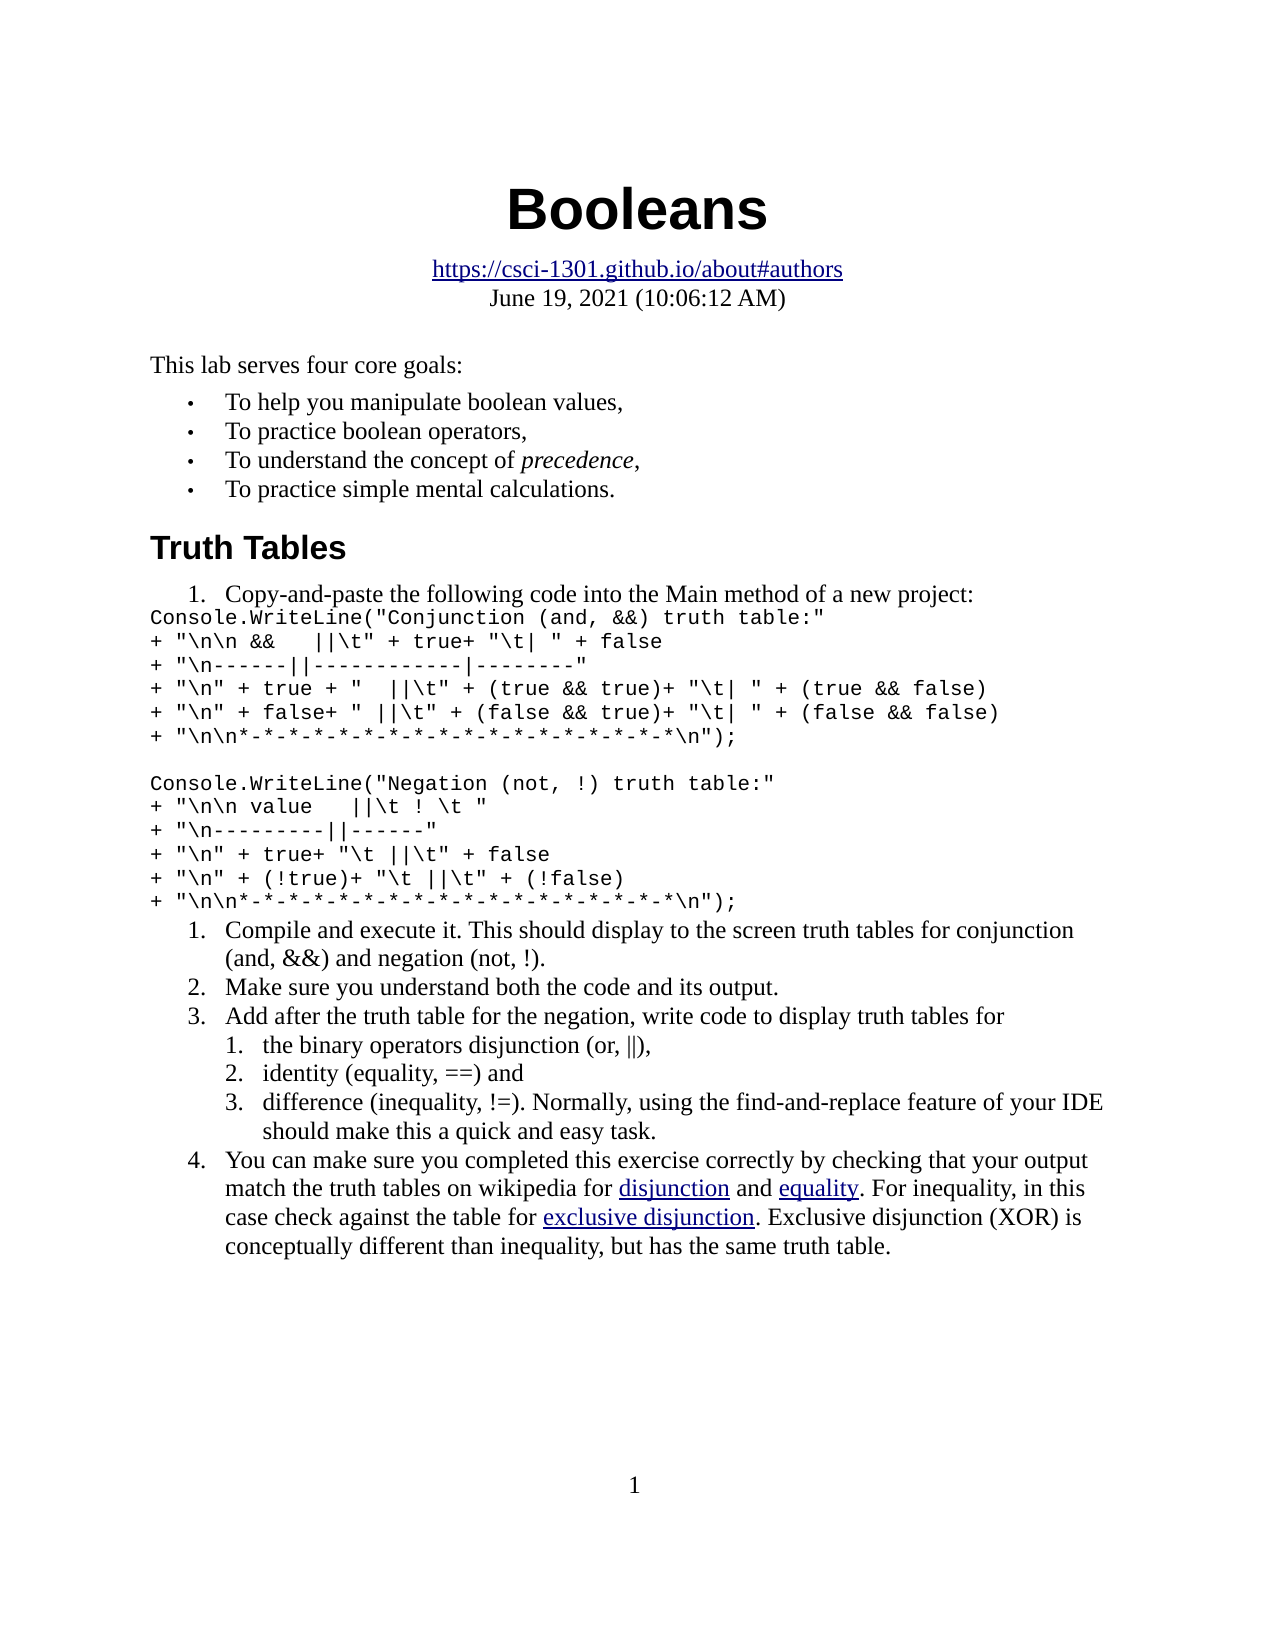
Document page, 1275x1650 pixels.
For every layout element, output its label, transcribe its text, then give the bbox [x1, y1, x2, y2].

text + "\n" + false+ " ||\t" + (false && true)+ "\t| " + (false && false) [150, 702, 1125, 726]
text + "\n\n*-*-*-*-*-*-*-*-*-*-*-*-*-*-*-*-*-*\n"); [150, 891, 1125, 915]
text This lab serves four core goals: [150, 350, 1125, 378]
list To practice boolean operators, [187, 416, 1125, 445]
list difference (inequality, !=). Normally, using the find-and-replace feature of your IDE should make this a quick and easy task. [225, 1087, 1125, 1145]
list You can make sure you completed this exercise correctly by checking that your output match the truth tables on wikipedia for disjunction and equality. For inequality, in this case check against the table for exclusive disjunction. Exclusive disjunction (XOR) is conceptually different than inequality, but has the same truth table. [187, 1145, 1125, 1260]
list identity (equality, ==) and [225, 1058, 1125, 1087]
text + "\n---------||------" [150, 820, 1125, 844]
text + "\n\n && ||\t" + true+ "\t| " + false [150, 631, 1125, 655]
list To help you manipulate boolean values, [187, 387, 1125, 416]
list the binary operators disjunction (or, ||), [225, 1030, 1125, 1058]
text + "\n" + (!true)+ "\t ||\t" + (!false) [150, 867, 1125, 891]
title Booleans [150, 175, 1125, 242]
list To practice simple mental calculations. [187, 474, 1125, 502]
list Make sure you understand both the code and its output. [187, 972, 1125, 1001]
list Copy-and-paste the following code into the Main method of a new project: [187, 579, 1125, 607]
text + "\n" + true + " ||\t" + (true && true)+ "\t| " + (true && false) [150, 678, 1125, 702]
text + "\n" + true+ "\t ||\t" + false [150, 844, 1125, 867]
subtitle Truth Tables [150, 527, 1125, 566]
list Compile and execute it. This should display to the screen truth tables for conjunction (and, &&) and negation (not, !). [187, 915, 1125, 972]
text + "\n\n value ||\t ! \t " [150, 797, 1125, 820]
text Console.WriteLine("Negation (not, !) truth table:" [150, 773, 1125, 797]
list Add after the truth table for the negation, write code to display truth tables for [187, 1001, 1125, 1030]
text + "\n\n*-*-*-*-*-*-*-*-*-*-*-*-*-*-*-*-*-*\n"); [150, 726, 1125, 749]
text https://csci-1301.github.io/about#authors [150, 254, 1125, 283]
text Console.WriteLine("Conjunction (and, &&) truth table:" [150, 607, 1125, 631]
list To understand the concept of precedence, [187, 445, 1125, 474]
text June 19, 2021 (10:06:12 AM) [150, 283, 1125, 312]
text + "\n------||------------|--------" [150, 655, 1125, 678]
